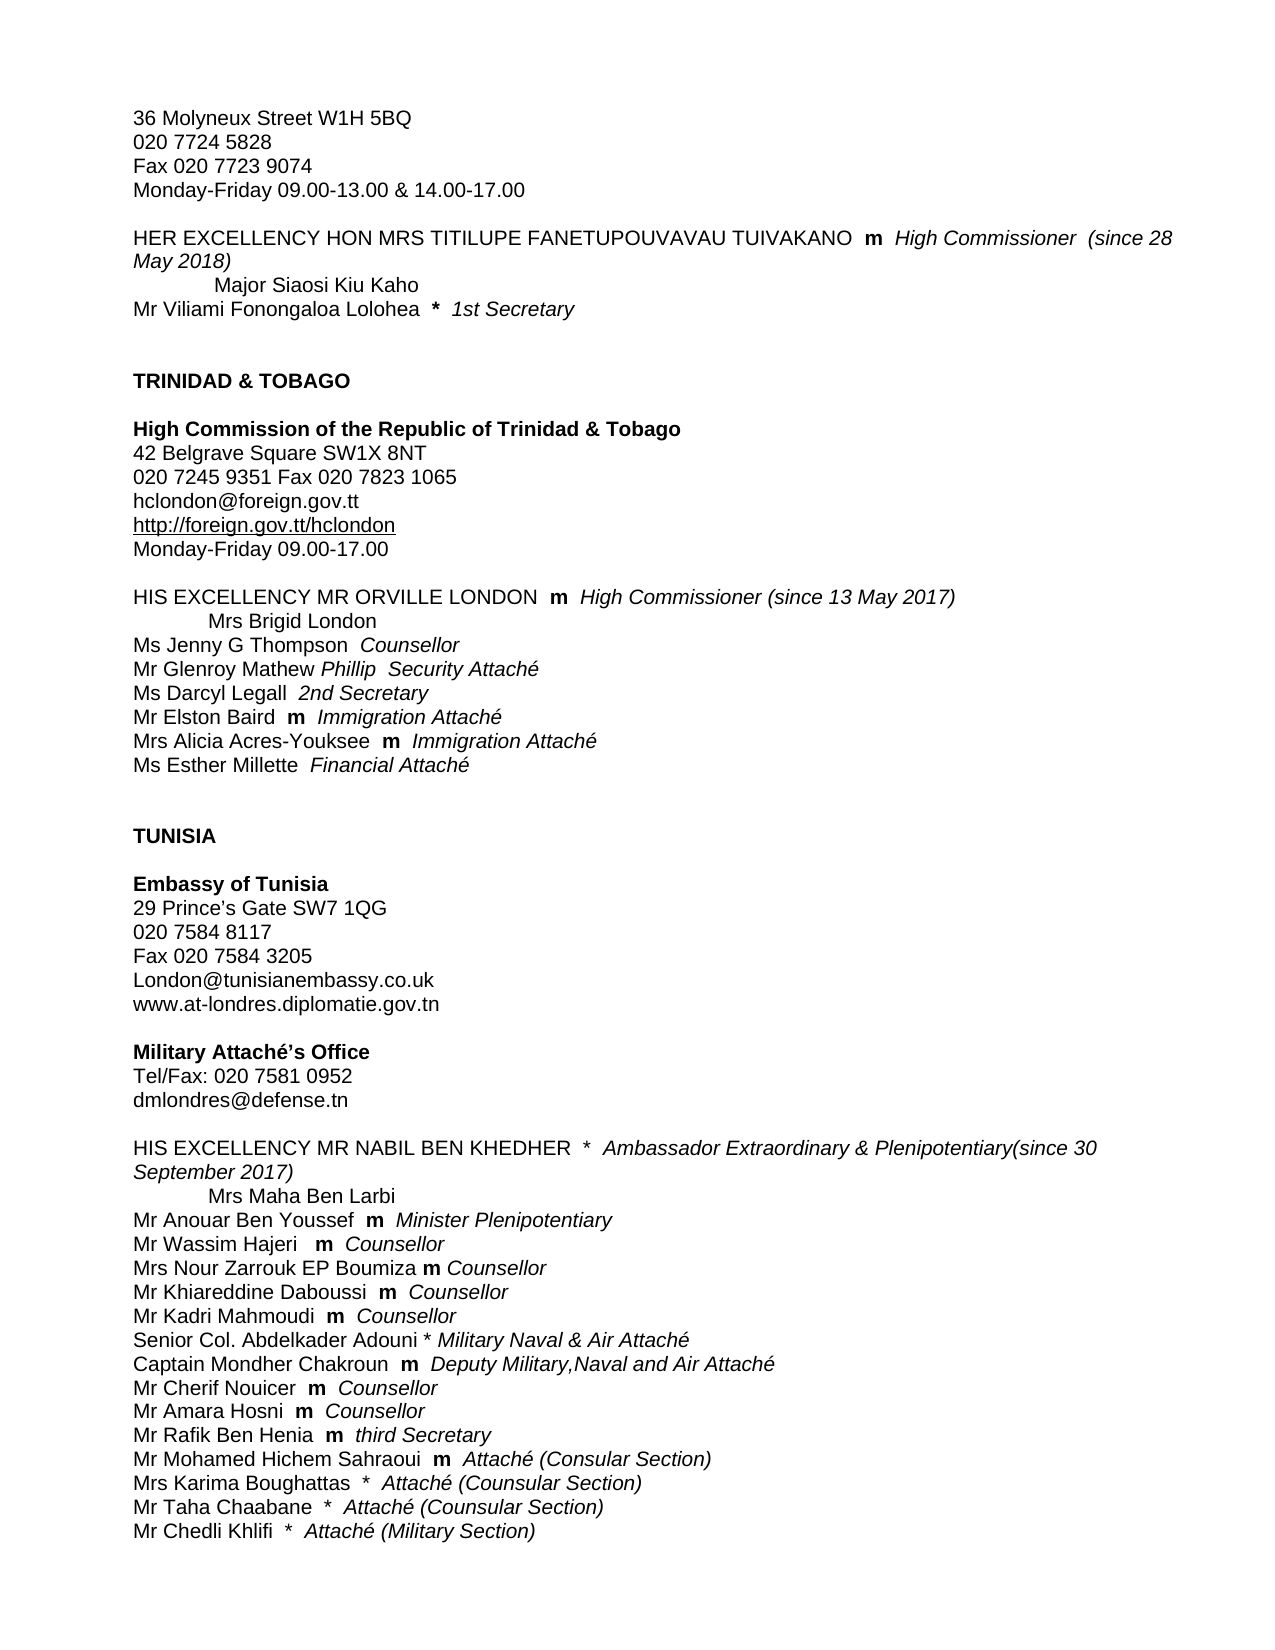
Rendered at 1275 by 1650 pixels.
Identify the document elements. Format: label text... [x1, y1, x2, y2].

text Mr Cherif Nouicer m Counsellor [133, 1375, 1181, 1399]
text Mr Khiareddine Daboussi m Counsellor [133, 1279, 1181, 1303]
text Mr Mohamed Hichem Sahraoui m Attaché (Consular Section) [133, 1447, 1181, 1471]
text Mr Taha Chaabane * Attaché (Counsular Section) [133, 1495, 1181, 1519]
text London@tunisianembassy.co.uk [133, 968, 1181, 992]
text Fax 020 7723 9074 [133, 153, 1181, 177]
text Ms Darcyl Legall 2nd Secretary [133, 681, 1181, 704]
text Mrs Brigid London [133, 609, 1181, 633]
text 020 7584 8117 [133, 920, 1181, 944]
text Embassy of Tunisia [133, 872, 1181, 896]
text Mrs Alicia Acres-Youksee m Immigration Attaché [133, 728, 1181, 752]
text Mr Kadri Mahmoudi m Counsellor [133, 1303, 1181, 1327]
text Mr Anouar Ben Youssef m Minister Plenipotentiary [133, 1208, 1181, 1232]
text Mr Elston Baird m Immigration Attaché [133, 704, 1181, 728]
text Ms Jenny G Thompson Counsellor [133, 633, 1181, 657]
text dmlondres@defense.tn [133, 1088, 1181, 1112]
text HIS EXCELLENCY MR ORVILLE LONDON m High Commissioner (since 13 May 2017) [133, 585, 1181, 609]
text Mr Amara Hosni m Counsellor [133, 1399, 1181, 1423]
text 29 Prince’s Gate SW7 1QG [133, 896, 1181, 920]
text Major Siaosi Kiu Kaho [133, 273, 1181, 297]
text 020 7724 5828 [133, 129, 1181, 153]
text Mr Viliami Fonongaloa Lolohea * 1st Secretary [133, 297, 1181, 321]
text Senior Col. Abdelkader Adouni * Military Naval & Air Attaché [133, 1327, 1181, 1351]
text Mr Wassim Hajeri m Counsellor [133, 1232, 1181, 1256]
text Monday-Friday 09.00-13.00 & 14.00-17.00 [133, 177, 1181, 201]
text Captain Mondher Chakroun m Deputy Military,Naval and Air Attaché [133, 1351, 1181, 1375]
text 42 Belgrave Square SW1X 8NT [133, 441, 1181, 465]
text Fax 020 7584 3205 [133, 944, 1181, 968]
text 36 Molyneux Street W1H 5BQ [133, 106, 1181, 129]
text Ms Esther Millette Financial Attaché [133, 752, 1181, 776]
text HIS EXCELLENCY MR NABIL BEN KHEDHER * Ambassador Extraordinary & Plenipotentiary(since 30 September 2017) [133, 1136, 1181, 1184]
text Monday-Friday 09.00-17.00 [133, 537, 1181, 561]
text Mr Glenroy Mathew Phillip Security Attaché [133, 657, 1181, 681]
text www.at-londres.diplomatie.gov.tn [133, 992, 1181, 1016]
text Mrs Nour Zarrouk EP Boumiza m Counsellor [133, 1256, 1181, 1279]
text Mr Chedli Khlifi * Attaché (Military Section) [133, 1519, 1181, 1543]
text http://foreign.gov.tt/hclondon [133, 513, 1181, 537]
text Military Attaché’s Office [133, 1040, 1181, 1064]
text Mrs Karima Boughattas * Attaché (Counsular Section) [133, 1471, 1181, 1495]
text hclondon@foreign.gov.tt [133, 489, 1181, 513]
text Tel/Fax: 020 7581 0952 [133, 1064, 1181, 1088]
subtitle TRINIDAD & TOBAGO [133, 369, 1181, 393]
text Mrs Maha Ben Larbi [133, 1184, 1181, 1208]
text 020 7245 9351 Fax 020 7823 1065 [133, 465, 1181, 489]
text TUNISIA [133, 824, 1181, 848]
text High Commission of the Republic of Trinidad & Tobago [133, 417, 1181, 441]
text Mr Rafik Ben Henia m third Secretary [133, 1423, 1181, 1447]
text HER EXCELLENCY HON MRS TITILUPE FANETUPOUVAVAU TUIVAKANO m High Commissioner (since 28 May 2018) [133, 225, 1181, 273]
